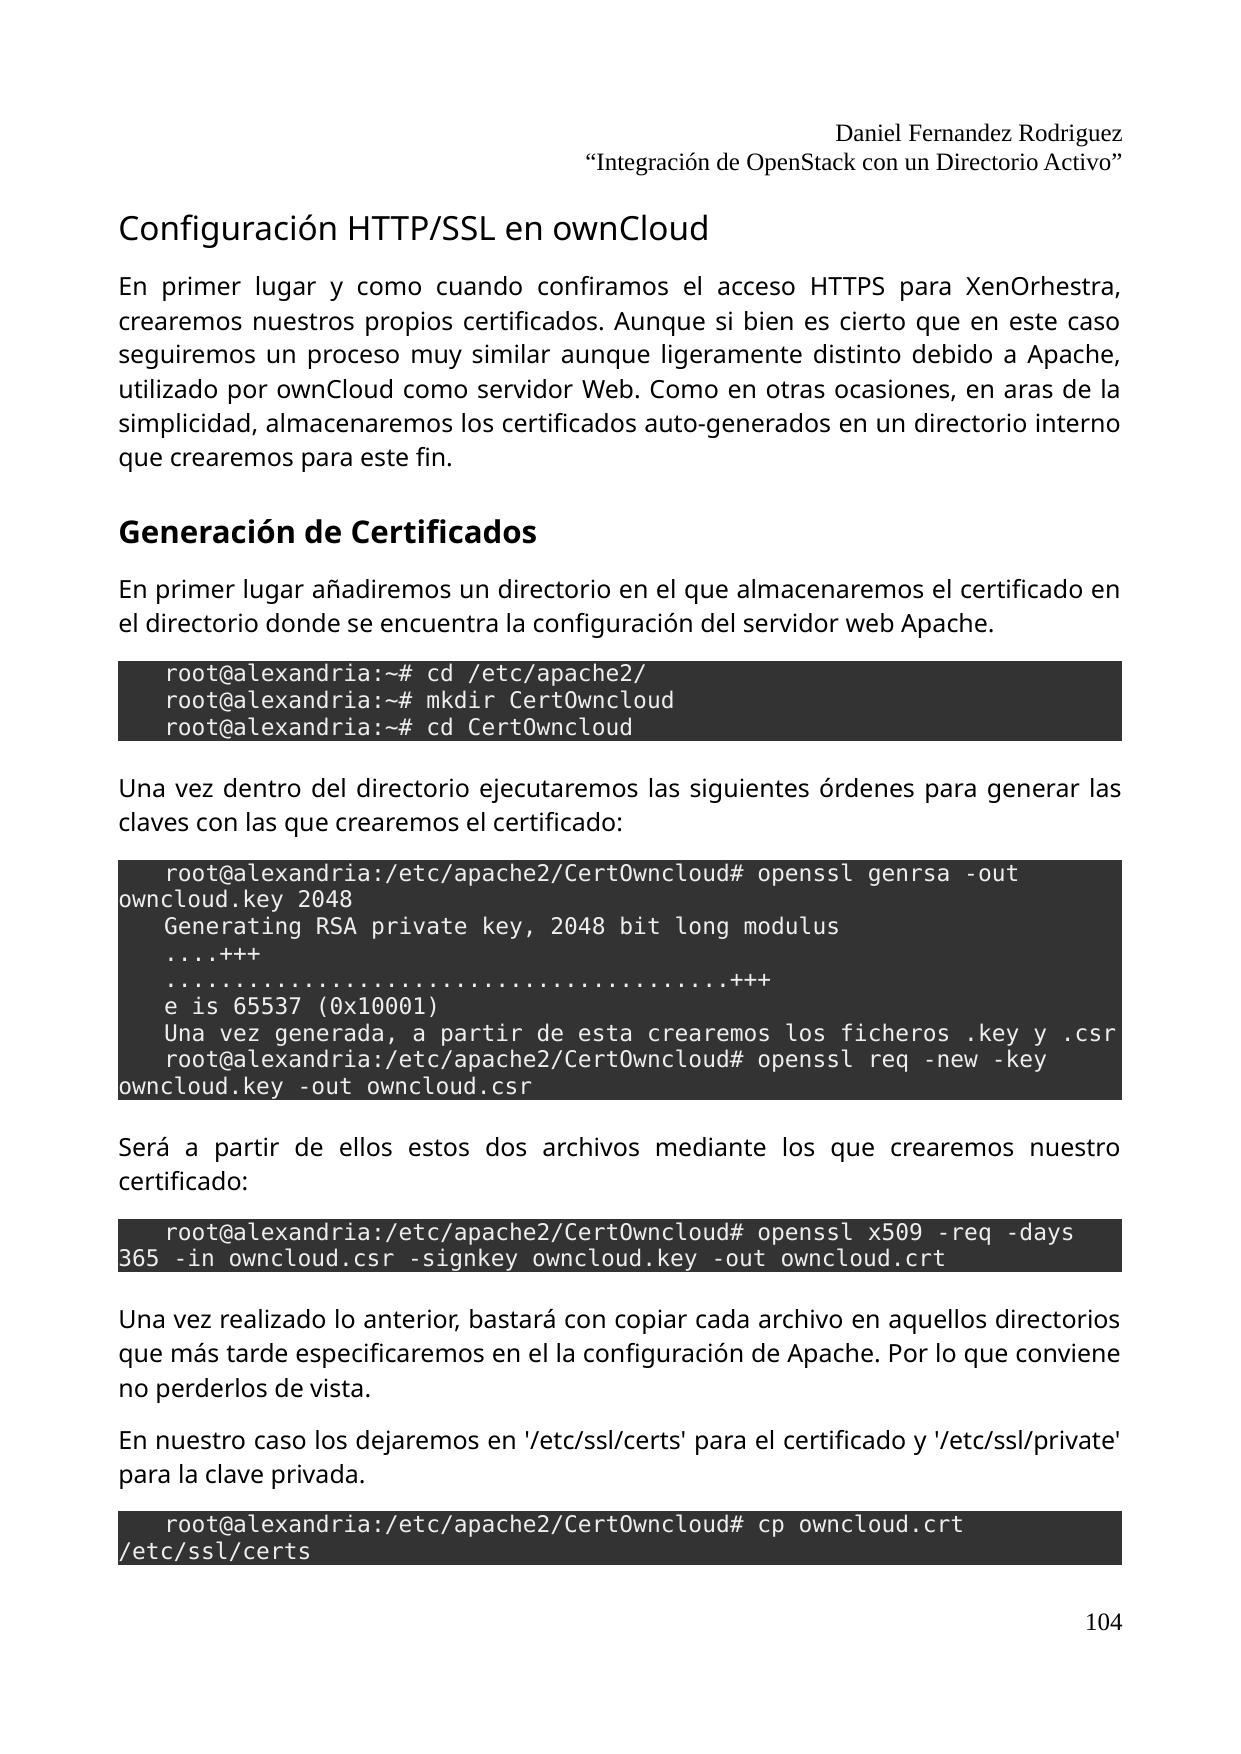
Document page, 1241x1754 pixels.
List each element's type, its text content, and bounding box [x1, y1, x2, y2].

text root@alexandria:~# cd /etc/apache2/ [118, 661, 1122, 687]
text Una vez realizado lo anterior, bastará con copiar cada archivo en aquellos directorios que más tarde especificaremos en el la configuración de Apache. Por lo que conviene no perderlos de vista. [118, 1302, 1122, 1404]
text Una vez dentro del directorio ejecutaremos las siguientes órdenes para generar las claves con las que crearemos el certificado: [118, 771, 1122, 839]
text root@alexandria:/etc/apache2/CertOwncloud# openssl x509 -req -days 365 -in owncloud.csr -signkey owncloud.key -out owncloud.crt [118, 1219, 1122, 1272]
subtitle Generación de Certificados [118, 510, 1122, 553]
text Generating RSA private key, 2048 bit long modulus [118, 913, 1122, 940]
text ....+++ [118, 940, 1122, 966]
text root@alexandria:~# cd CertOwncloud [118, 714, 1122, 741]
text Una vez generada, a partir de esta crearemos los ficheros .key y .csr [118, 1020, 1122, 1046]
text En primer lugar añadiremos un directorio en el que almacenaremos el certificado en el directorio donde se encuentra la configuración del servidor web Apache. [118, 572, 1122, 640]
text Será a partir de ellos estos dos archivos mediante los que crearemos nuestro certificado: [118, 1130, 1122, 1198]
text root@alexandria:~# mkdir CertOwncloud [118, 687, 1122, 714]
text En nuestro caso los dejaremos en '/etc/ssl/certs' para el certificado y '/etc/ssl/private' para la clave privada. [118, 1422, 1122, 1490]
subtitle Configuración HTTP/SSL en ownCloud [118, 205, 1122, 251]
text En primer lugar y como cuando confiramos el acceso HTTPS para XenOrhestra, crearemos nuestros propios certificados. Aunque si bien es cierto que en este caso seguiremos un proceso muy similar aunque ligeramente distinto debido a Apache, utilizado por ownCloud como servidor Web. Como en otras ocasiones, en aras de la simplicidad, almacenaremos los certificados auto-generados en un directorio interno que crearemos para este fin. [118, 269, 1122, 473]
text root@alexandria:/etc/apache2/CertOwncloud# openssl req -new -key owncloud.key -out owncloud.csr [118, 1046, 1122, 1100]
text e is 65537 (0x10001) [118, 993, 1122, 1020]
text .........................................+++ [118, 966, 1122, 993]
text root@alexandria:/etc/apache2/CertOwncloud# cp owncloud.crt /etc/ssl/certs [118, 1511, 1122, 1565]
text root@alexandria:/etc/apache2/CertOwncloud# openssl genrsa -out owncloud.key 2048 [118, 860, 1122, 913]
